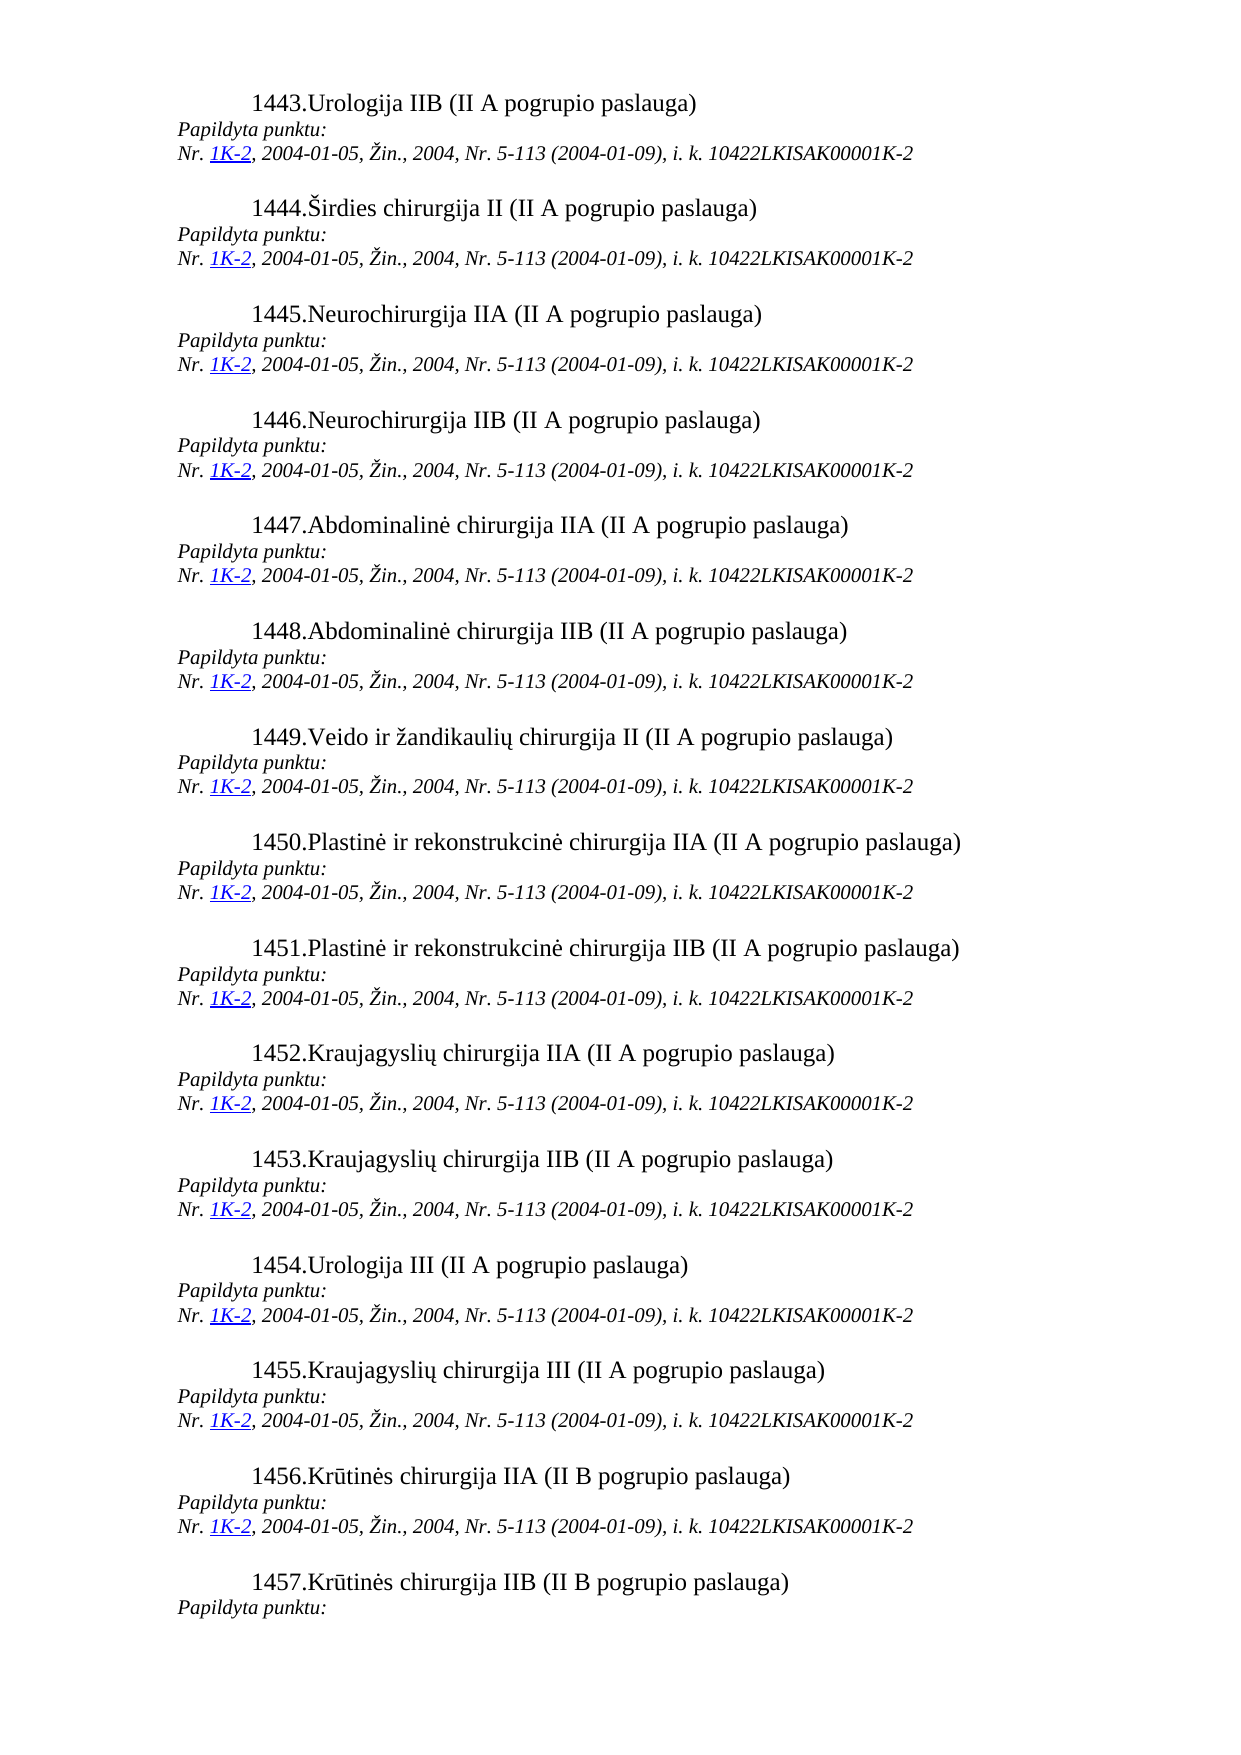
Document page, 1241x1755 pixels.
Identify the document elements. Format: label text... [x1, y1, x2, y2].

text 1457.Krūtinės chirurgija IIB (II B pogrupio paslauga) [177, 1567, 1181, 1595]
text Papildyta punktu: [177, 645, 1181, 669]
text Nr. 1K-2, 2004-01-05, Žin., 2004, Nr. 5-113 (2004-01-09), i. k. 10422LKISAK00001K-2 [177, 1514, 1181, 1538]
text Nr. 1K-2, 2004-01-05, Žin., 2004, Nr. 5-113 (2004-01-09), i. k. 10422LKISAK00001K-2 [177, 1408, 1181, 1432]
text Nr. 1K-2, 2004-01-05, Žin., 2004, Nr. 5-113 (2004-01-09), i. k. 10422LKISAK00001K-2 [177, 563, 1181, 587]
text Nr. 1K-2, 2004-01-05, Žin., 2004, Nr. 5-113 (2004-01-09), i. k. 10422LKISAK00001K-2 [177, 986, 1181, 1010]
text 1444.Širdies chirurgija II (II A pogrupio paslauga) [177, 193, 1181, 222]
text 1449.Veido ir žandikaulių chirurgija II (II A pogrupio paslauga) [177, 722, 1181, 750]
text 1445.Neurochirurgija IIA (II A pogrupio paslauga) [177, 299, 1181, 328]
text Papildyta punktu: [177, 962, 1181, 986]
text Nr. 1K-2, 2004-01-05, Žin., 2004, Nr. 5-113 (2004-01-09), i. k. 10422LKISAK00001K-2 [177, 774, 1181, 798]
text Nr. 1K-2, 2004-01-05, Žin., 2004, Nr. 5-113 (2004-01-09), i. k. 10422LKISAK00001K-2 [177, 1302, 1181, 1327]
text Nr. 1K-2, 2004-01-05, Žin., 2004, Nr. 5-113 (2004-01-09), i. k. 10422LKISAK00001K-2 [177, 880, 1181, 904]
text Papildyta punktu: [177, 1278, 1181, 1302]
text 1450.Plastinė ir rekonstrukcinė chirurgija IIA (II A pogrupio paslauga) [177, 827, 1181, 856]
text Papildyta punktu: [177, 117, 1181, 141]
text Nr. 1K-2, 2004-01-05, Žin., 2004, Nr. 5-113 (2004-01-09), i. k. 10422LKISAK00001K-2 [177, 457, 1181, 482]
text Papildyta punktu: [177, 1490, 1181, 1514]
text Nr. 1K-2, 2004-01-05, Žin., 2004, Nr. 5-113 (2004-01-09), i. k. 10422LKISAK00001K-2 [177, 246, 1181, 270]
text Papildyta punktu: [177, 856, 1181, 880]
text 1452.Kraujagyslių chirurgija IIA (II A pogrupio paslauga) [177, 1038, 1181, 1067]
text Papildyta punktu: [177, 539, 1181, 563]
text 1451.Plastinė ir rekonstrukcinė chirurgija IIB (II A pogrupio paslauga) [177, 933, 1181, 962]
text 1443.Urologija IIB (II A pogrupio paslauga) [177, 88, 1181, 117]
text Papildyta punktu: [177, 750, 1181, 774]
text 1455.Kraujagyslių chirurgija III (II A pogrupio paslauga) [177, 1355, 1181, 1384]
text Nr. 1K-2, 2004-01-05, Žin., 2004, Nr. 5-113 (2004-01-09), i. k. 10422LKISAK00001K-2 [177, 141, 1181, 165]
text Nr. 1K-2, 2004-01-05, Žin., 2004, Nr. 5-113 (2004-01-09), i. k. 10422LKISAK00001K-2 [177, 1091, 1181, 1115]
text Nr. 1K-2, 2004-01-05, Žin., 2004, Nr. 5-113 (2004-01-09), i. k. 10422LKISAK00001K-2 [177, 669, 1181, 693]
text Papildyta punktu: [177, 222, 1181, 246]
text Papildyta punktu: [177, 1067, 1181, 1091]
text 1448.Abdominalinė chirurgija IIB (II A pogrupio paslauga) [177, 616, 1181, 645]
text Nr. 1K-2, 2004-01-05, Žin., 2004, Nr. 5-113 (2004-01-09), i. k. 10422LKISAK00001K-2 [177, 1197, 1181, 1221]
text 1456.Krūtinės chirurgija IIA (II B pogrupio paslauga) [177, 1461, 1181, 1490]
text Nr. 1K-2, 2004-01-05, Žin., 2004, Nr. 5-113 (2004-01-09), i. k. 10422LKISAK00001K-2 [177, 352, 1181, 376]
text 1447.Abdominalinė chirurgija IIA (II A pogrupio paslauga) [177, 510, 1181, 539]
text Papildyta punktu: [177, 1595, 1181, 1619]
text 1454.Urologija III (II A pogrupio paslauga) [177, 1250, 1181, 1278]
text Papildyta punktu: [177, 1384, 1181, 1408]
text Papildyta punktu: [177, 1173, 1181, 1197]
text 1453.Kraujagyslių chirurgija IIB (II A pogrupio paslauga) [177, 1144, 1181, 1173]
text Papildyta punktu: [177, 328, 1181, 352]
text Papildyta punktu: [177, 433, 1181, 457]
text 1446.Neurochirurgija IIB (II A pogrupio paslauga) [177, 405, 1181, 433]
